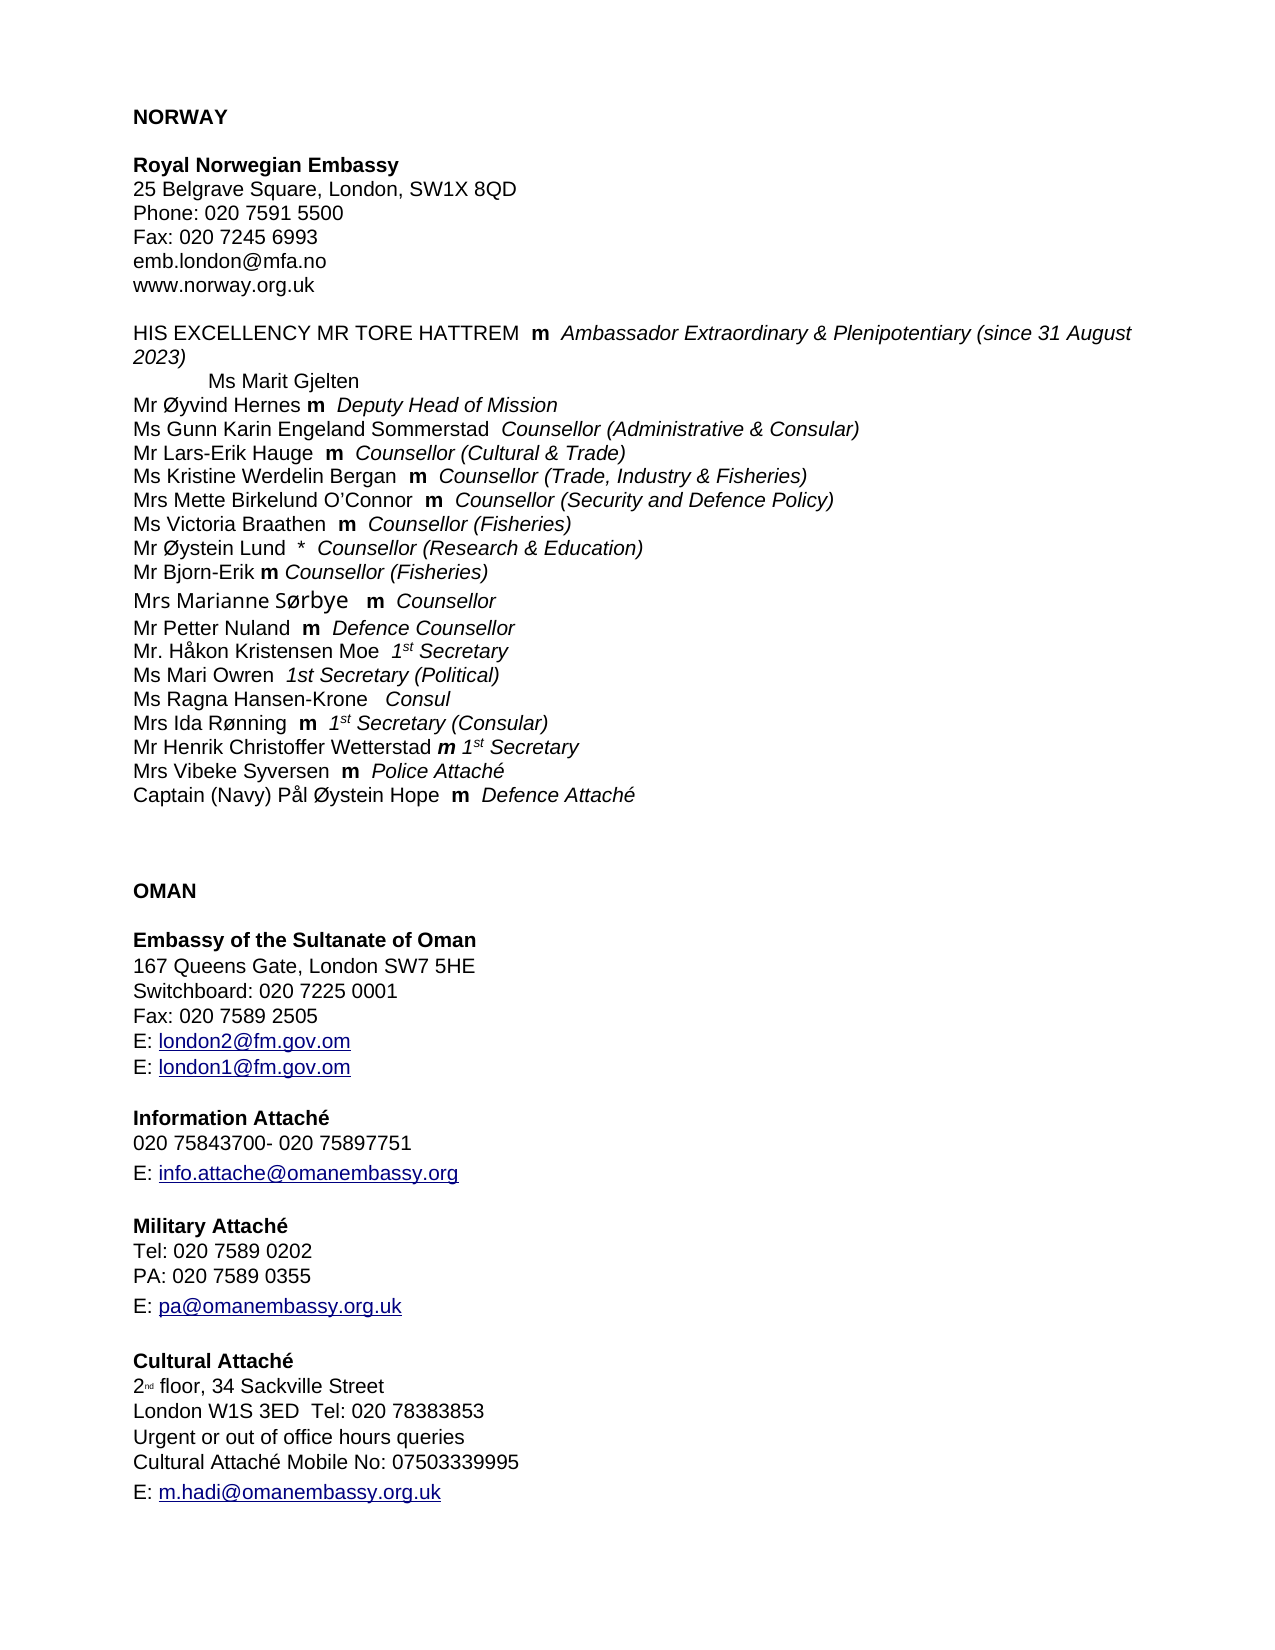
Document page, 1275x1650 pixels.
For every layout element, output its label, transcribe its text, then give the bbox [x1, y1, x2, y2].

text Mrs Vibeke Syversen m Police Attaché [133, 759, 1181, 783]
text Mrs Ida Rønning m 1st Secretary (Consular) [133, 711, 1181, 735]
text Phone: 020 7591 5500 [133, 201, 1181, 225]
text Ms Marit Gjelten [133, 368, 1181, 392]
text 020 75843700- 020 75897751 [133, 1131, 1181, 1154]
text Switchboard: 020 7225 0001 [133, 979, 1181, 1003]
text HIS EXCELLENCY MR TORE HATTREM m Ambassador Extraordinary & Plenipotentiary (since 31 August 2023) [133, 321, 1181, 368]
text Information Attaché [133, 1105, 1181, 1129]
text Ms Victoria Braathen m Counsellor (Fisheries) [133, 512, 1181, 536]
text Ms Kristine Werdelin Bergan m Counsellor (Trade, Industry & Fisheries) [133, 464, 1181, 488]
text Fax: 020 7245 6993 [133, 225, 1181, 249]
text Fax: 020 7589 2505 [133, 1004, 1181, 1028]
text Mr Øyvind Hernes m Deputy Head of Mission [133, 392, 1181, 416]
text Ms Mari Owren 1st Secretary (Political) [133, 663, 1181, 687]
text Military Attaché [133, 1213, 1181, 1237]
text E: m.hadi@omanembassy.org.uk [133, 1475, 1181, 1506]
text Mr. Håkon Kristensen Moe 1st Secretary [133, 639, 1181, 663]
text Embassy of the Sultanate of Oman [133, 928, 1181, 952]
text London W1S 3ED Tel: 020 78383853 [133, 1399, 1181, 1423]
text E: pa@omanembassy.org.uk [133, 1289, 1181, 1320]
text E: london1@fm.gov.om [133, 1055, 1181, 1079]
text www.norway.org.uk [133, 273, 1181, 297]
text 25 Belgrave Square, London, SW1X 8QD [133, 177, 1181, 201]
text Ms Ragna Hansen-Krone Consul [133, 687, 1181, 711]
text E: london2@fm.gov.om [133, 1029, 1181, 1053]
text Ms Gunn Karin Engeland Sommerstad Counsellor (Administrative & Consular) [133, 416, 1181, 440]
text Mrs Marianne Sørbye m Counsellor [133, 584, 1181, 615]
text Urgent or out of office hours queries [133, 1425, 1181, 1449]
text Cultural Attaché [133, 1349, 1181, 1373]
text E: info.attache@omanembassy.org [133, 1156, 1181, 1186]
text Tel: 020 7589 0202 [133, 1239, 1181, 1263]
subtitle NORWAY [133, 105, 1181, 129]
text emb.london@mfa.no [133, 249, 1181, 273]
text 2nd floor, 34 Sackville Street [133, 1374, 1181, 1398]
text Captain (Navy) Pål Øystein Hope m Defence Attaché [133, 783, 1181, 807]
text OMAN [133, 879, 1181, 903]
text Mr Øystein Lund * Counsellor (Research & Education) [133, 536, 1181, 560]
text Cultural Attaché Mobile No: 07503339995 [133, 1450, 1181, 1474]
text Royal Norwegian Embassy [133, 153, 1181, 177]
text 167 Queens Gate, London SW7 5HE [133, 953, 1181, 977]
text Mr Petter Nuland m Defence Counsellor [133, 615, 1181, 639]
text Mrs Mette Birkelund O’Connor m Counsellor (Security and Defence Policy) [133, 488, 1181, 512]
text Mr Bjorn-Erik m Counsellor (Fisheries) [133, 560, 1181, 584]
text Mr Lars-Erik Hauge m Counsellor (Cultural & Trade) [133, 440, 1181, 464]
text Mr Henrik Christoffer Wetterstad m 1st Secretary [133, 735, 1181, 759]
text PA: 020 7589 0355 [133, 1264, 1181, 1288]
